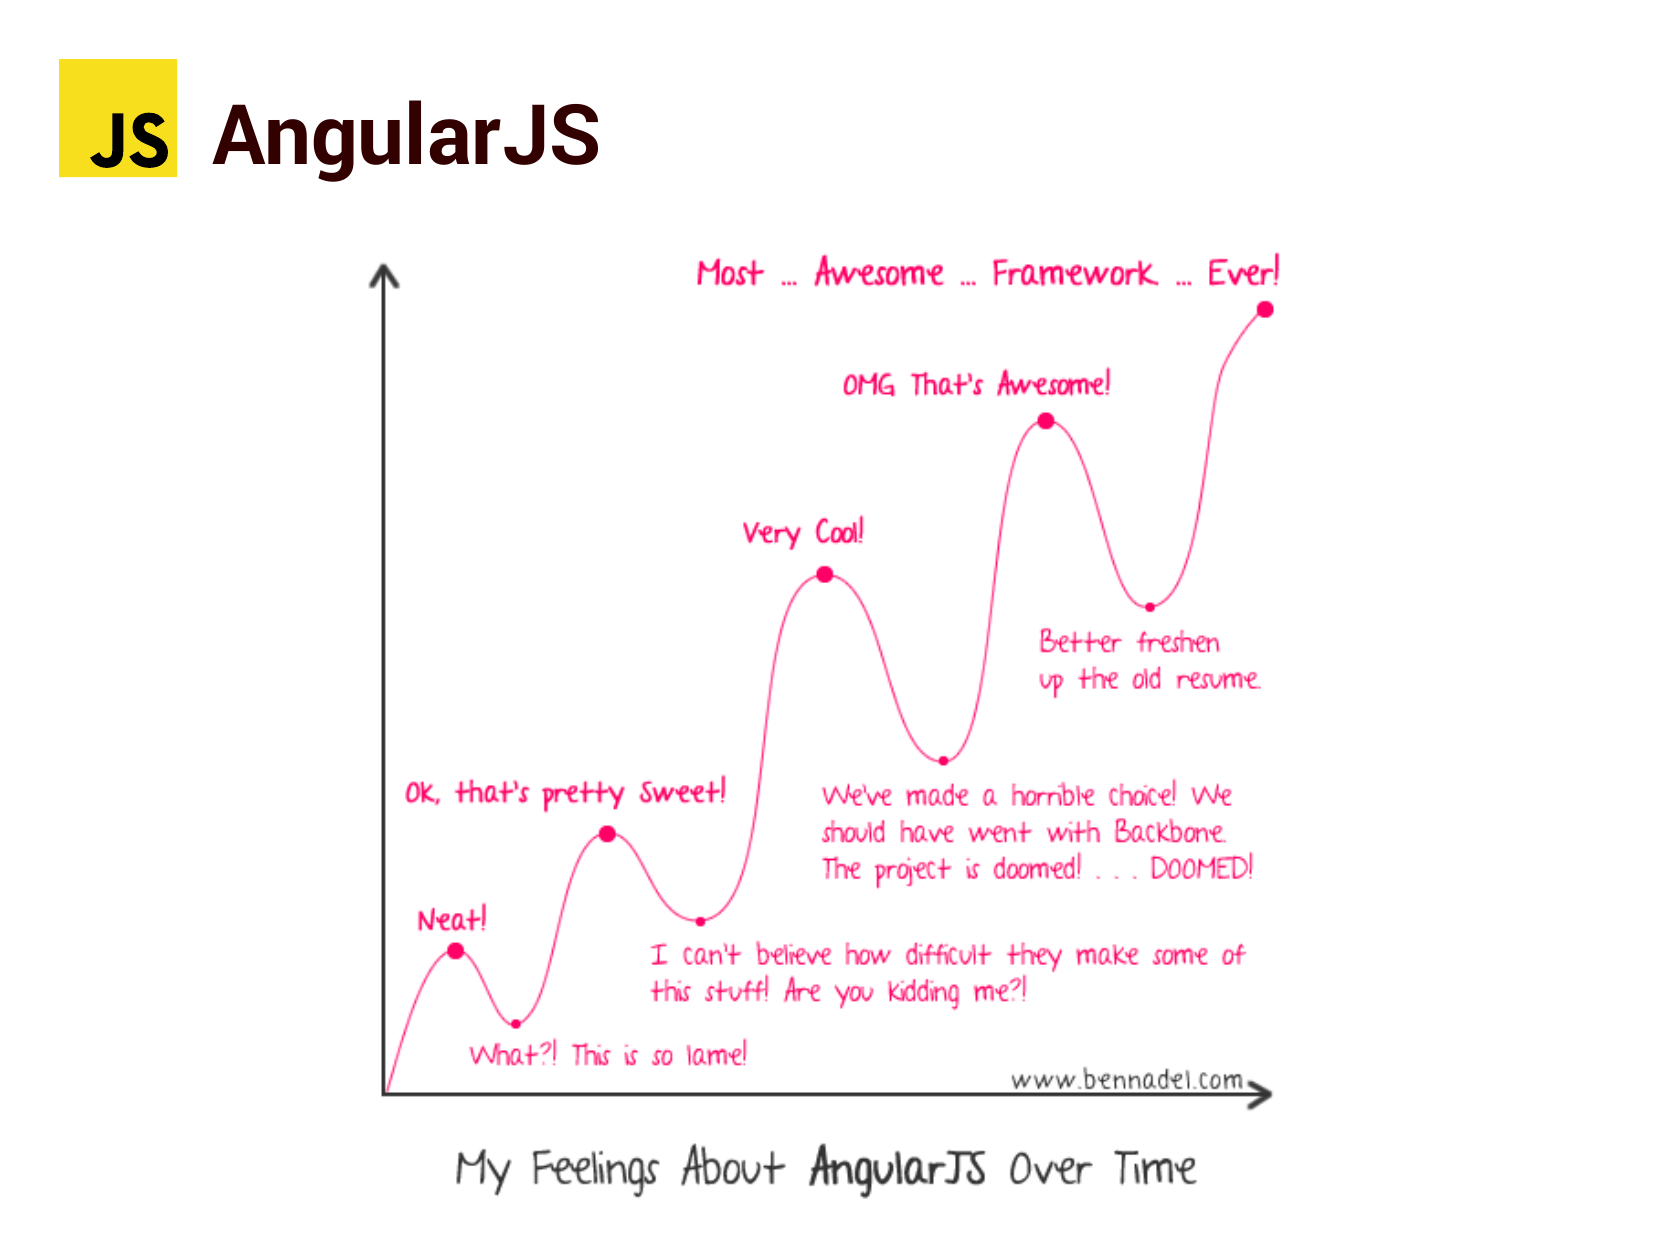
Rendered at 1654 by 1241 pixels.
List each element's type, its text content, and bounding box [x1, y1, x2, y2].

picture [329, 212, 1325, 1241]
title AngularJS [194, 72, 1559, 201]
